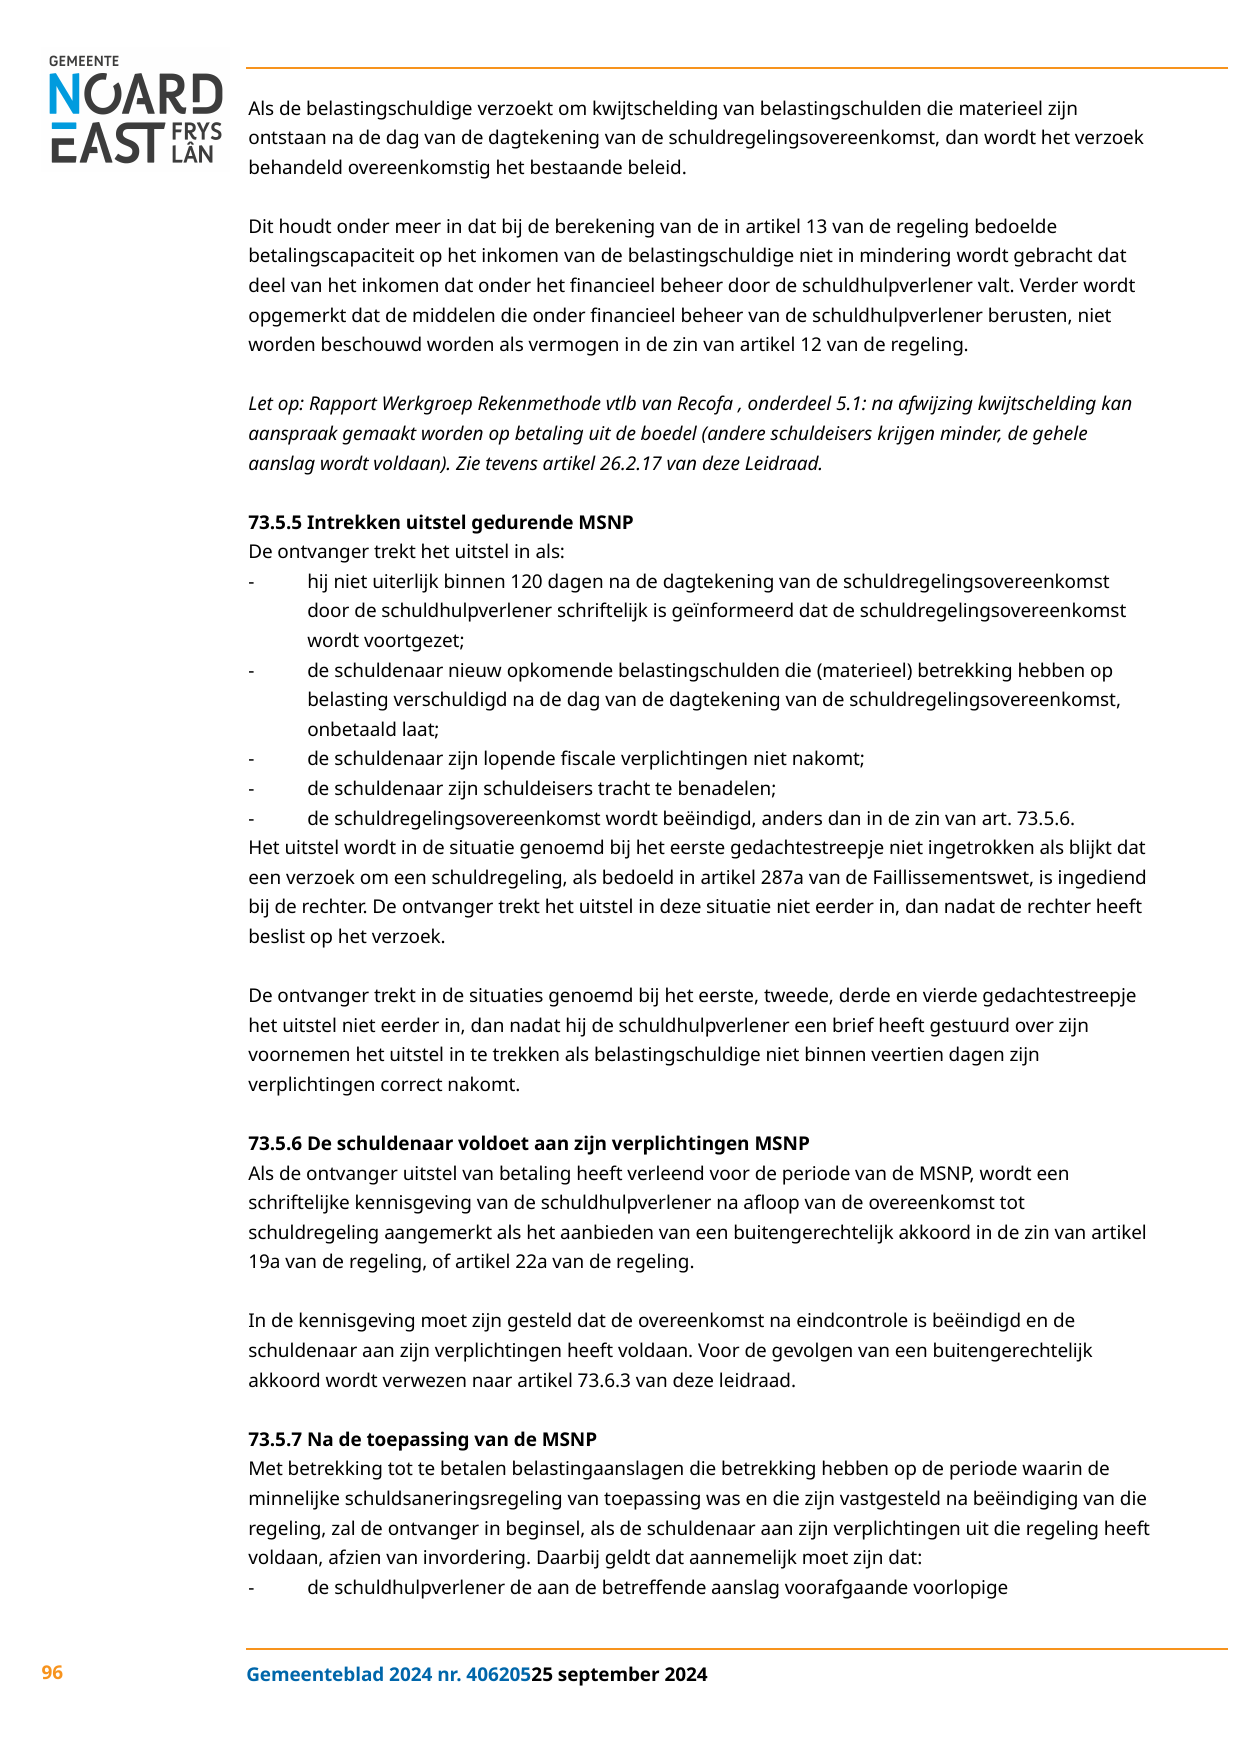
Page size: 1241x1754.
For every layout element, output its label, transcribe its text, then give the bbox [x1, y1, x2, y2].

list de schuldhulpverlener de aan de betreffende aanslag voorafgaande voorlopige [248, 1574, 1152, 1600]
text Let op: Rapport Werkgroep Rekenmethode vtlb van Recofa , onderdeel 5.1: na afwijzing kwijtschelding kan aanspraak gemaakt worden op betaling uit de boedel (andere schuldeisers krijgen minder, de gehele aanslag wordt voldaan). Zie tevens artikel 26.2.17 van deze Leidraad. [248, 391, 1152, 476]
text Met betrekking tot te betalen belastingaanslagen die betrekking hebben op de periode waarin de minnelijke schuldsaneringsregeling van toepassing was en die zijn vastgesteld na beëindiging van die regeling, zal de ontvanger in beginsel, als de schuldenaar aan zijn verplichtingen uit die regeling heeft voldaan, afzien van invordering. Daarbij geldt dat aannemelijk moet zijn dat: [248, 1456, 1152, 1570]
text 73.5.5 Intrekken uitstel gedurende MSNP [248, 509, 1152, 535]
text Het uitstel wordt in de situatie genoemd bij het eerste gedachtestreepje niet ingetrokken als blijkt dat een verzoek om een schuldregeling, als bedoeld in artikel 287a van de Faillissementswet, is ingediend bij de rechter. De ontvanger trekt het uitstel in deze situatie niet eerder in, dan nadat de rechter heeft beslist op het verzoek. [248, 834, 1152, 949]
text Als de belastingschuldige verzoekt om kwijtschelding van belastingschulden die materieel zijn ontstaan na de dag van de dagtekening van de schuldregelingsovereenkomst, dan wordt het verzoek behandeld overeenkomstig het bestaande beleid. [248, 95, 1152, 180]
text Als de ontvanger uitstel van betaling heeft verleend voor de periode van de MSNP, wordt een schriftelijke kennisgeving van de schuldhulpverlener na afloop van de overeenkomst tot schuldregeling aangemerkt als het aanbieden van een buitengerechtelijk akkoord in de zin van artikel 19a van de regeling, of artikel 22a van de regeling. [248, 1160, 1152, 1274]
list de schuldenaar zijn schuldeisers tracht te benadelen; [248, 775, 1152, 801]
picture [41, 47, 231, 172]
text Dit houdt onder meer in dat bij de berekening van de in artikel 13 van de regeling bedoelde betalingscapaciteit op het inkomen van de belastingschuldige niet in mindering wordt gebracht dat deel van het inkomen dat onder het financieel beheer door de schuldhulpverlener valt. Verder wordt opgemerkt dat de middelen die onder financieel beheer van de schuldhulpverlener berusten, niet worden beschouwd worden als vermogen in de zin van artikel 12 van de regeling. [248, 213, 1152, 357]
list de schuldregelingsovereenkomst wordt beëindigd, anders dan in de zin van art. 73.5.6. [248, 805, 1152, 831]
text In de kennisgeving moet zijn gesteld dat de overeenkomst na eindcontrole is beëindigd en de schuldenaar aan zijn verplichtingen heeft voldaan. Voor de gevolgen van een buitengerechtelijk akkoord wordt verwezen naar artikel 73.6.3 van deze leidraad. [248, 1308, 1152, 1393]
list hij niet uiterlijk binnen 120 dagen na de dagtekening van de schuldregelingsovereenkomst door de schuldhulpverlener schriftelijk is geïnformeerd dat de schuldregelingsovereenkomst wordt voortgezet; [248, 568, 1152, 653]
list de schuldenaar nieuw opkomende belastingschulden die (materieel) betrekking hebben op belasting verschuldigd na de dag van de dagtekening van de schuldregelingsovereenkomst, onbetaald laat; [248, 657, 1152, 742]
text 73.5.6 De schuldenaar voldoet aan zijn verplichtingen MSNP [248, 1130, 1152, 1156]
text De ontvanger trekt in de situaties genoemd bij het eerste, tweede, derde en vierde gedachtestreepje het uitstel niet eerder in, dan nadat hij de schuldhulpverlener een brief heeft gestuurd over zijn voornemen het uitstel in te trekken als belastingschuldige niet binnen veertien dagen zijn verplichtingen correct nakomt. [248, 982, 1152, 1097]
text 73.5.7 Na de toepassing van de MSNP [248, 1426, 1152, 1452]
list de schuldenaar zijn lopende fiscale verplichtingen niet nakomt; [248, 746, 1152, 771]
text De ontvanger trekt het uitstel in als: [248, 538, 1152, 564]
